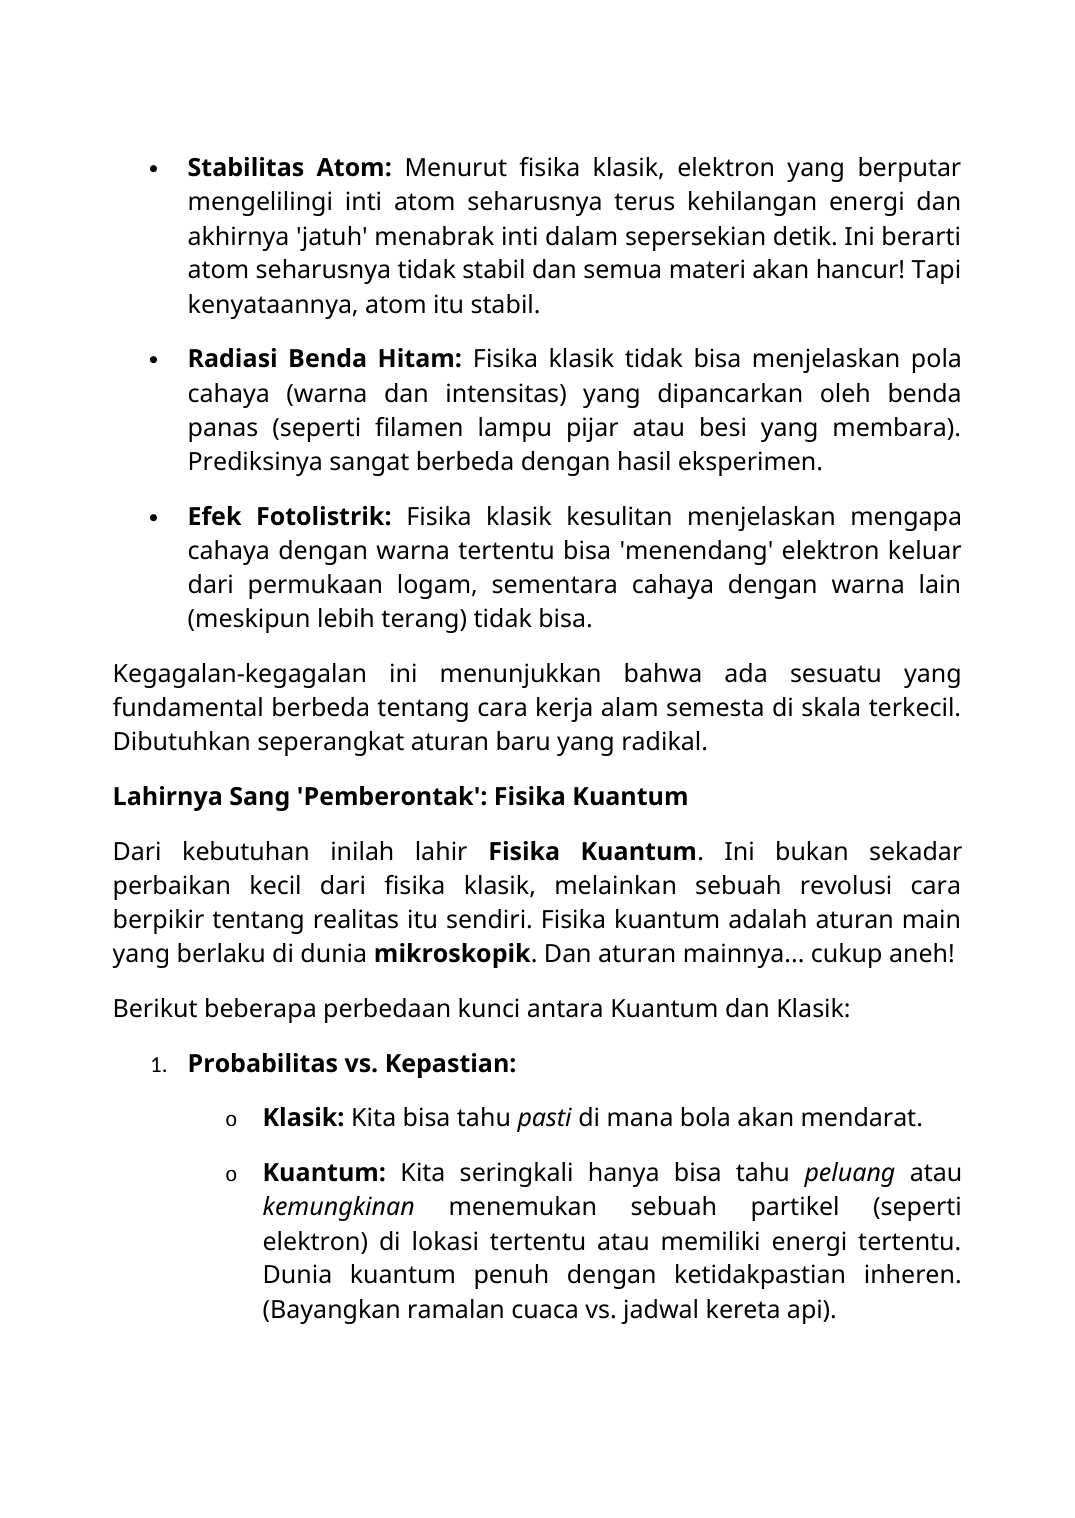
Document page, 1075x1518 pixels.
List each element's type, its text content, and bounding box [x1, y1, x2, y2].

text Lahirnya Sang 'Pemberontak': Fisika Kuantum [112, 778, 962, 812]
list Stabilitas Atom: Menurut fisika klasik, elektron yang berputar mengelilingi inti atom seharusnya terus kehilangan energi dan akhirnya 'jatuh' menabrak inti dalam sepersekian detik. Ini berarti atom seharusnya tidak stabil dan semua materi akan hancur! Tapi kenyataannya, atom itu stabil. [150, 150, 962, 320]
list Kuantum: Kita seringkali hanya bisa tahu peluang atau kemungkinan menemukan sebuah partikel (seperti elektron) di lokasi tertentu atau memiliki energi tertentu. Dunia kuantum penuh dengan ketidakpastian inheren. (Bayangkan ramalan cuaca vs. jadwal kereta api). [225, 1155, 962, 1325]
text Kegagalan-kegagalan ini menunjukkan bahwa ada sesuatu yang fundamental berbeda tentang cara kerja alam semesta di skala terkecil. Dibutuhkan seperangkat aturan baru yang radikal. [112, 655, 962, 757]
list Radiasi Benda Hitam: Fisika klasik tidak bisa menjelaskan pola cahaya (warna dan intensitas) yang dipancarkan oleh benda panas (seperti filamen lampu pijar atau besi yang membara). Prediksinya sangat berbeda dengan hasil eksperimen. [150, 341, 962, 477]
list Probabilitas vs. Kepastian: [150, 1045, 962, 1079]
list Klasik: Kita bisa tahu pasti di mana bola akan mendarat. [225, 1100, 962, 1134]
text Dari kebutuhan inilah lahir Fisika Kuantum. Ini bukan sekadar perbaikan kecil dari fisika klasik, melainkan sebuah revolusi cara berpikir tentang realitas itu sendiri. Fisika kuantum adalah aturan main yang berlaku di dunia mikroskopik. Dan aturan mainnya... cukup aneh! [112, 833, 962, 969]
list Efek Fotolistrik: Fisika klasik kesulitan menjelaskan mengapa cahaya dengan warna tertentu bisa 'menendang' elektron keluar dari permukaan logam, sementara cahaya dengan warna lain (meskipun lebih terang) tidak bisa. [150, 498, 962, 634]
text Berikut beberapa perbedaan kunci antara Kuantum dan Klasik: [112, 990, 962, 1024]
